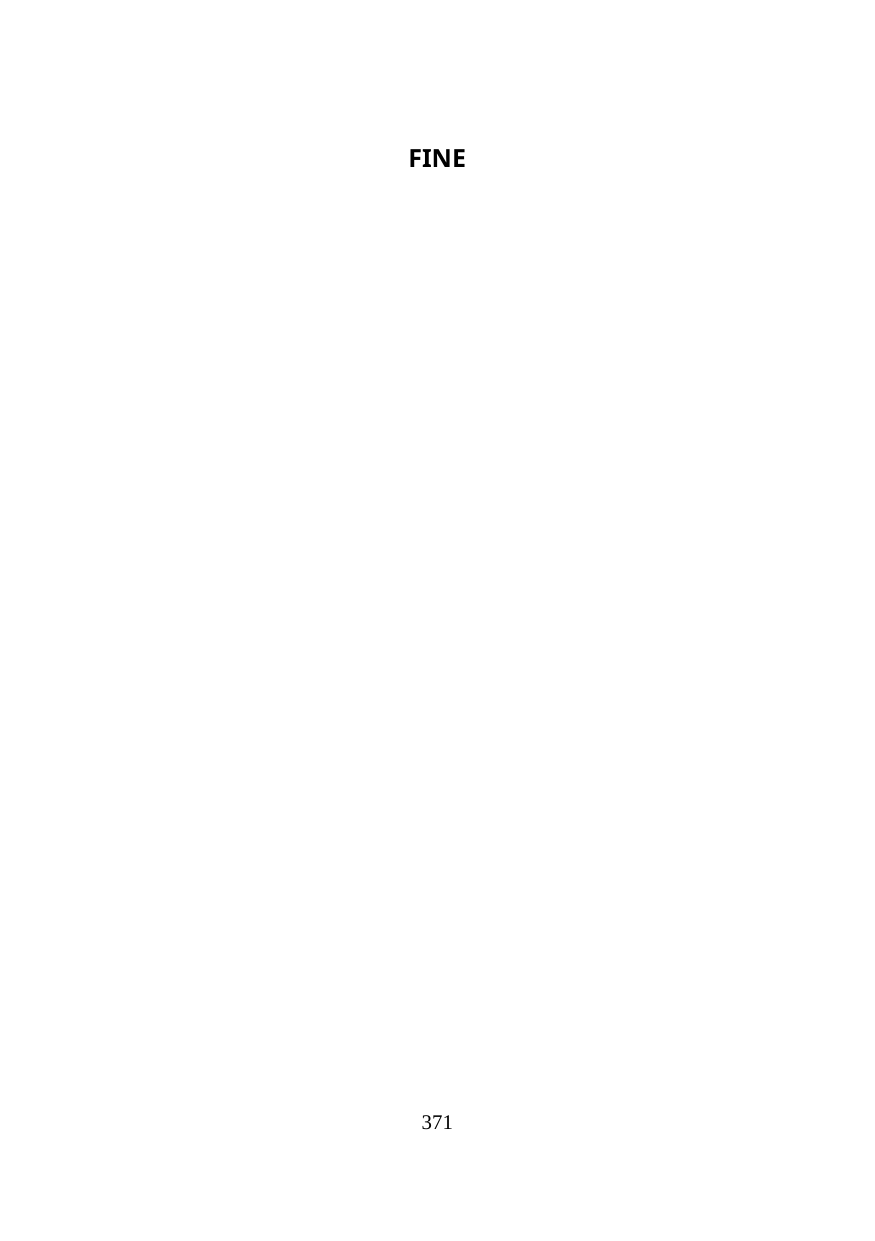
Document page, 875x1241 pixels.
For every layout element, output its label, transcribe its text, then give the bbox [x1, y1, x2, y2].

text FINE [106, 140, 768, 174]
